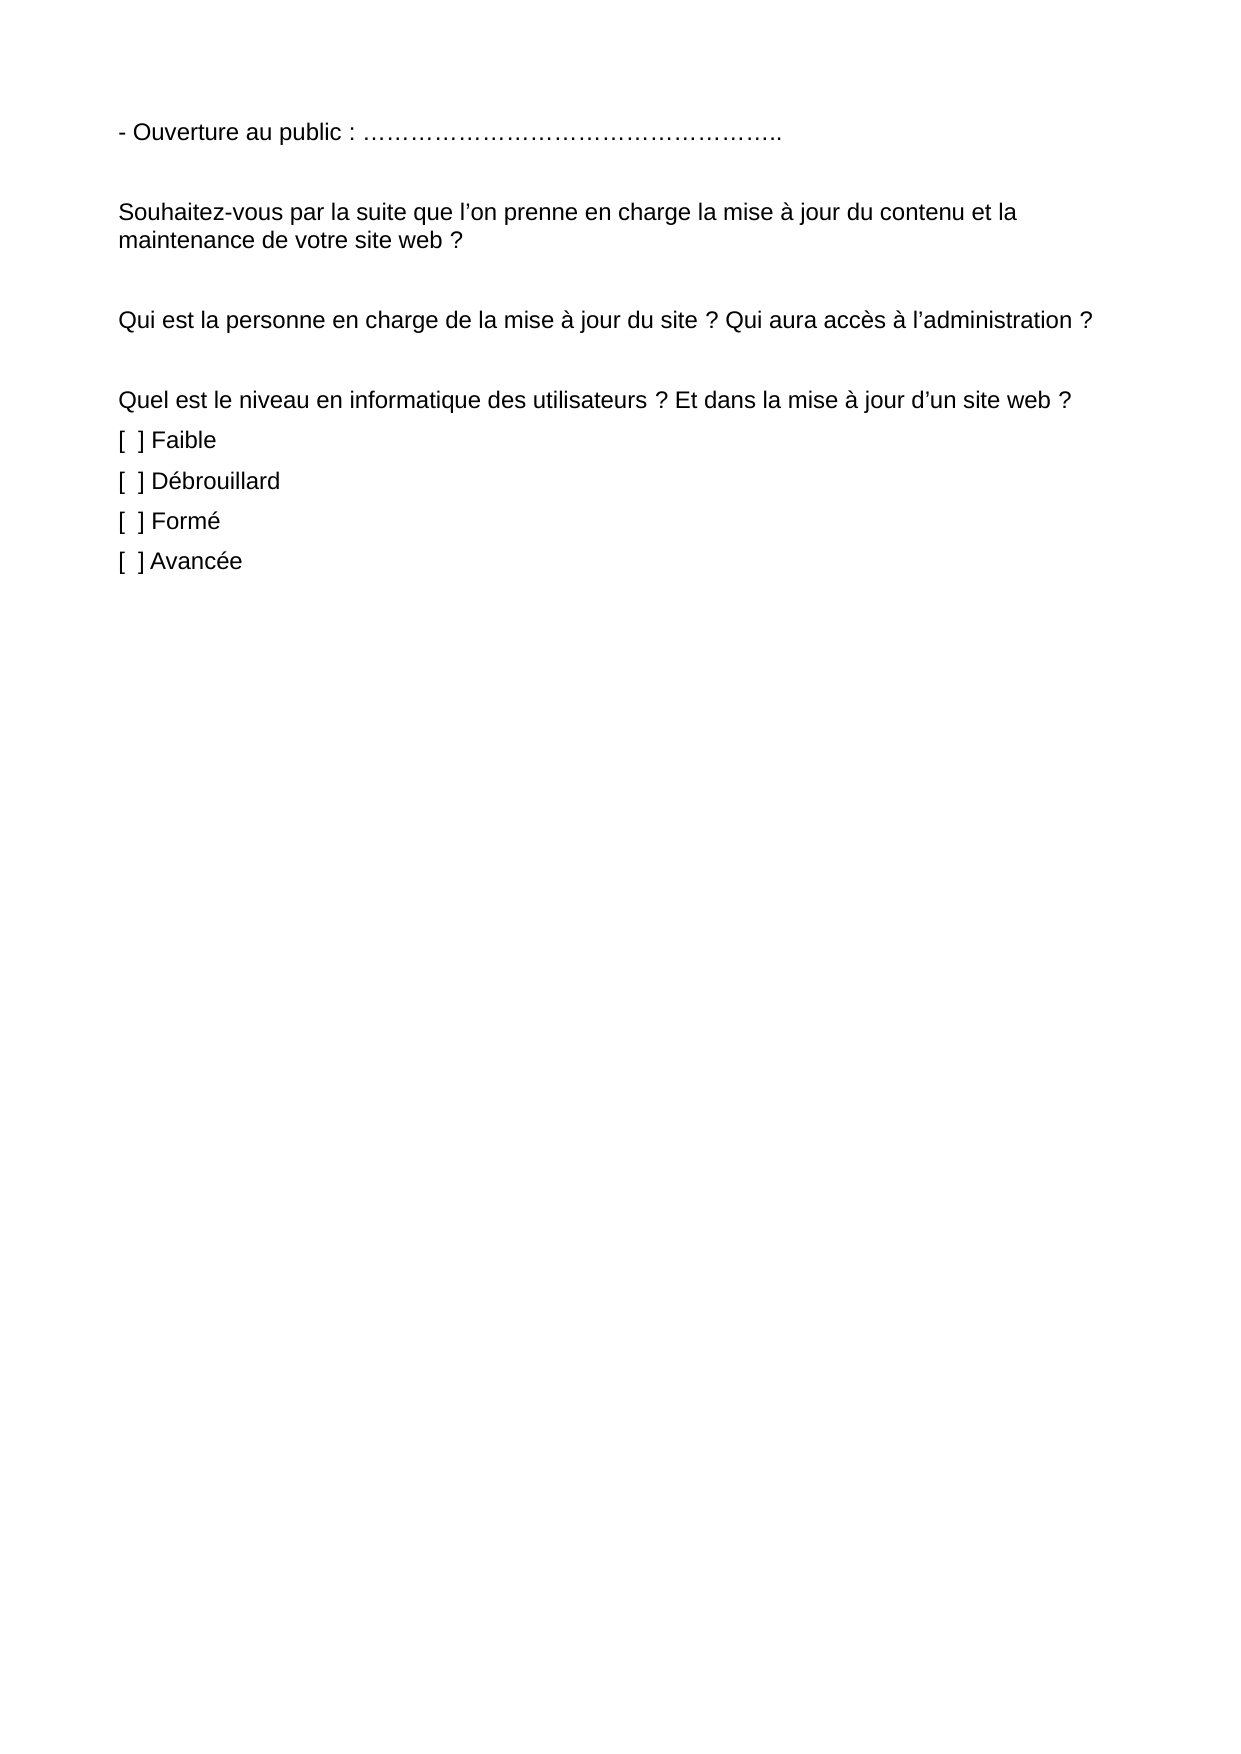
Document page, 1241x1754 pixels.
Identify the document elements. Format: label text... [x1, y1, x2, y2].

text [ ] Formé [118, 507, 1122, 534]
text [ ] Avancée [118, 547, 1122, 574]
text [ ] Faible [118, 426, 1122, 454]
text Souhaitez-vous par la suite que l’on prenne en charge la mise à jour du contenu et la maintenance de votre site web ? [118, 198, 1122, 253]
text [ ] Débrouillard [118, 467, 1122, 494]
text Qui est la personne en charge de la mise à jour du site ? Qui aura accès à l’administration ? [118, 306, 1122, 334]
text Quel est le niveau en informatique des utilisateurs ? Et dans la mise à jour d’un site web ? [118, 386, 1122, 414]
text - Ouverture au public : …………………………………………….. [118, 118, 1122, 146]
